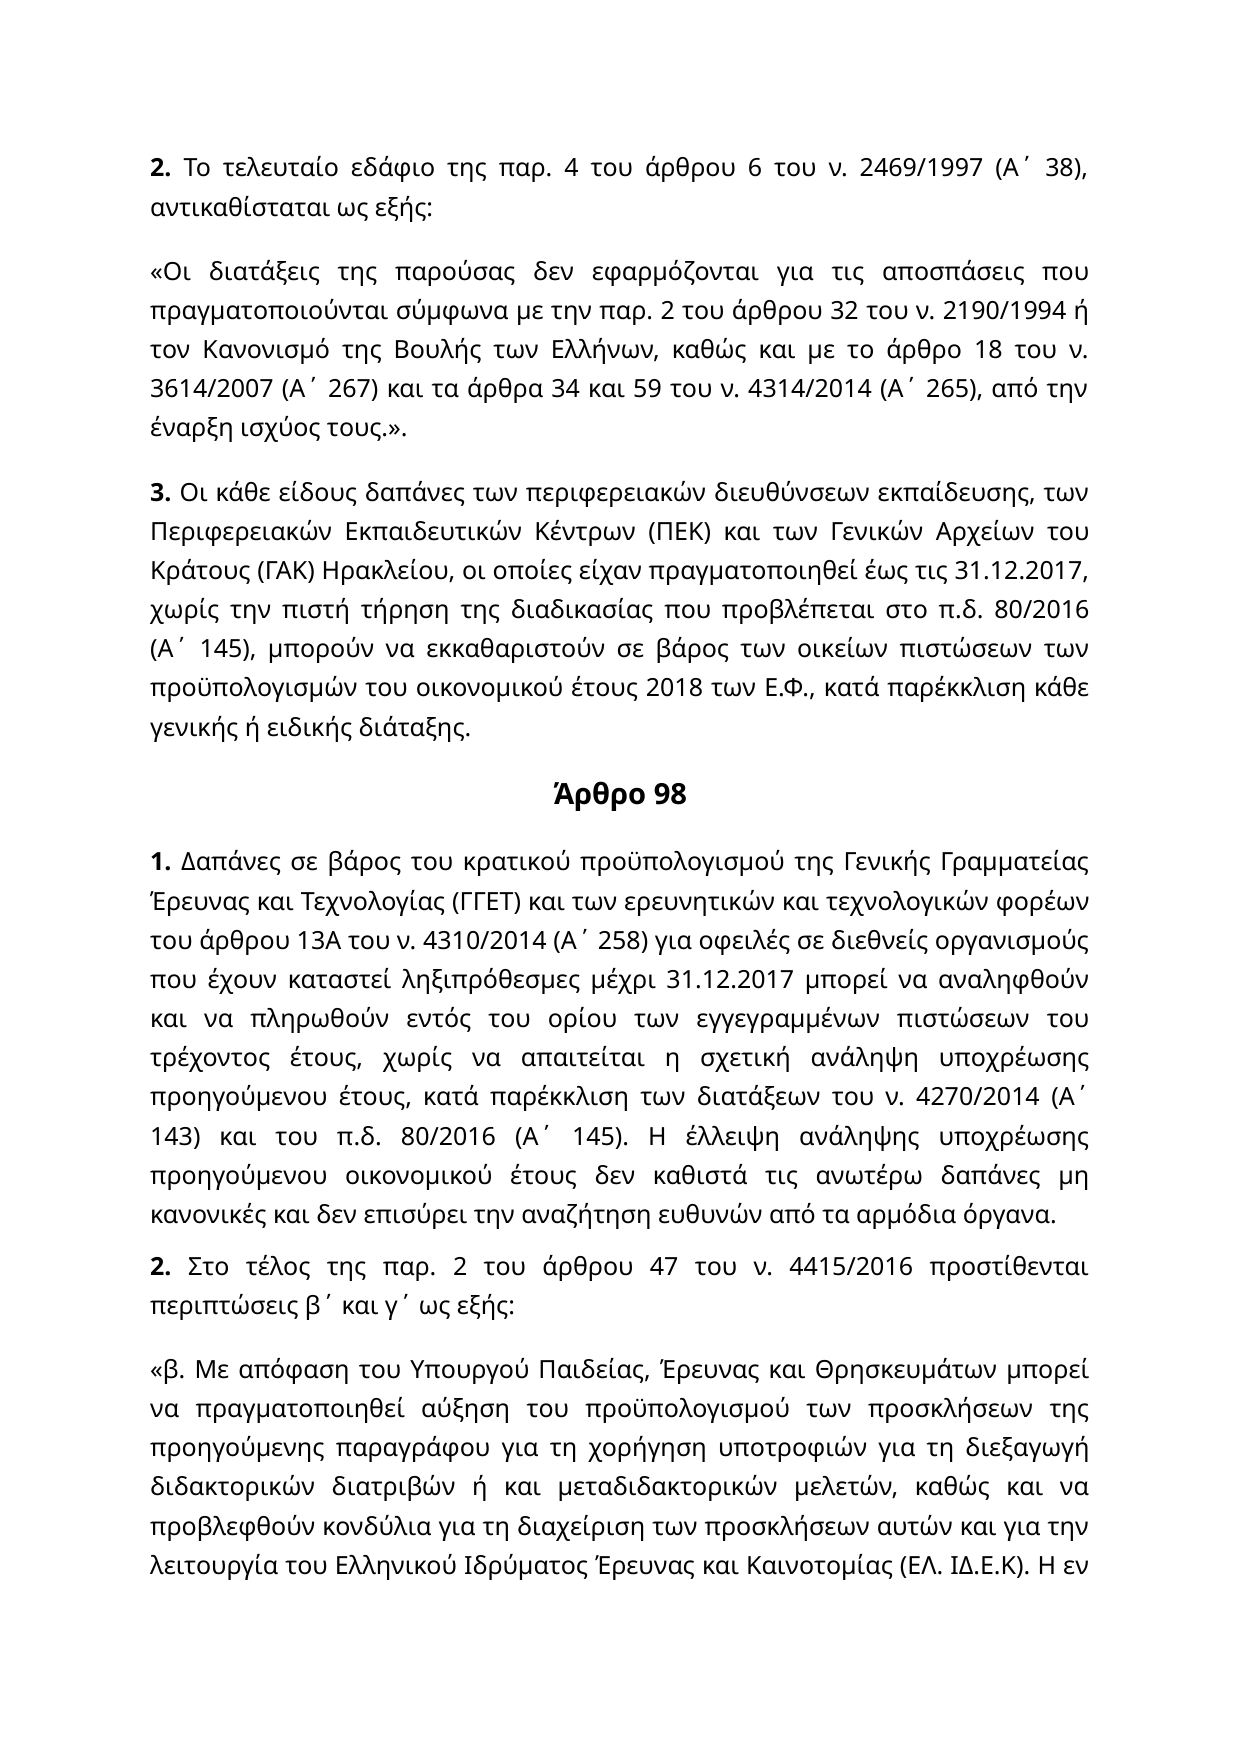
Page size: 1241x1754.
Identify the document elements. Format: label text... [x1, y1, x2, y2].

text 1. Δαπάνες σε βάρος του κρατικού προϋπολογισμού της Γενικής Γραμματείας Έρευνας και Τεχνολογίας (ΓΓΕΤ) και των ερευνητικών και τεχνολογικών φορέων του άρθρου 13Α του ν. 4310/2014 (Α΄ 258) για οφειλές σε διεθνείς οργανισμούς που έχουν καταστεί ληξιπρόθεσμες μέχρι 31.12.2017 μπορεί να αναληφθούν και να πληρωθούν εντός του ορίου των εγγεγραμμένων πιστώσεων του τρέχοντος έτους, χωρίς να απαιτείται η σχετική ανάληψη υποχρέωσης προηγούμενου έτους, κατά παρέκκλιση των διατάξεων του ν. 4270/2014 (Α΄ 143) και του π.δ. 80/2016 (Α΄ 145). Η έλλειψη ανάληψης υποχρέωσης προηγούμενου οικονομικού έτους δεν καθιστά τις ανωτέρω δαπάνες μη κανονικές και δεν επισύρει την αναζήτηση ευθυνών από τα αρμόδια όργανα. [150, 844, 1090, 1231]
text «β. Με απόφαση του Υπουργού Παιδείας, Έρευνας και Θρησκευμάτων μπορεί να πραγματοποιηθεί αύξηση του προϋπολογισμού των προσκλήσεων της προηγούμενης παραγράφου για τη χορήγηση υποτροφιών για τη διεξαγωγή διδακτορικών διατριβών ή και μεταδιδακτορικών μελετών, καθώς και να προβλεφθούν κονδύλια για τη διαχείριση των προσκλήσεων αυτών και για την λειτουργία του Ελληνικού Ιδρύματος Έρευνας και Καινοτομίας (ΕΛ. ΙΔ.Ε.Κ). Η εν [150, 1351, 1090, 1581]
text 3. Οι κάθε είδους δαπάνες των περιφερειακών διευθύνσεων εκπαίδευσης, των Περιφερειακών Εκπαιδευτικών Κέντρων (ΠΕΚ) και των Γενικών Αρχείων του Κράτους (ΓΑΚ) Ηρακλείου, οι οποίες είχαν πραγματοποιηθεί έως τις 31.12.2017, χωρίς την πιστή τήρηση της διαδικασίας που προβλέπεται στο π.δ. 80/2016 (Α΄ 145), μπορούν να εκκαθαριστούν σε βάρος των οικείων πιστώσεων των προϋπολογισμών του οικονομικού έτους 2018 των Ε.Φ., κατά παρέκκλιση κάθε γενικής ή ειδικής διάταξης. [150, 474, 1090, 743]
text 2. Στο τέλος της παρ. 2 του άρθρου 47 του ν. 4415/2016 προστίθενται περιπτώσεις β΄ και γ΄ ως εξής: [150, 1248, 1090, 1321]
text «Οι διατάξεις της παρούσας δεν εφαρμόζονται για τις αποσπάσεις που πραγματοποιούνται σύμφωνα με την παρ. 2 του άρθρου 32 του ν. 2190/1994 ή τον Κανονισμό της Βουλής των Ελλήνων, καθώς και με το άρθρο 18 του ν. 3614/2007 (Α΄ 267) και τα άρθρα 34 και 59 του ν. 4314/2014 (Α΄ 265), από την έναρξη ισχύος τους.». [150, 253, 1090, 444]
subtitle Άρθρο 98 [150, 773, 1090, 813]
text 2. Το τελευταίο εδάφιο της παρ. 4 του άρθρου 6 του ν. 2469/1997 (Α΄ 38), αντικαθίσταται ως εξής: [150, 150, 1090, 223]
